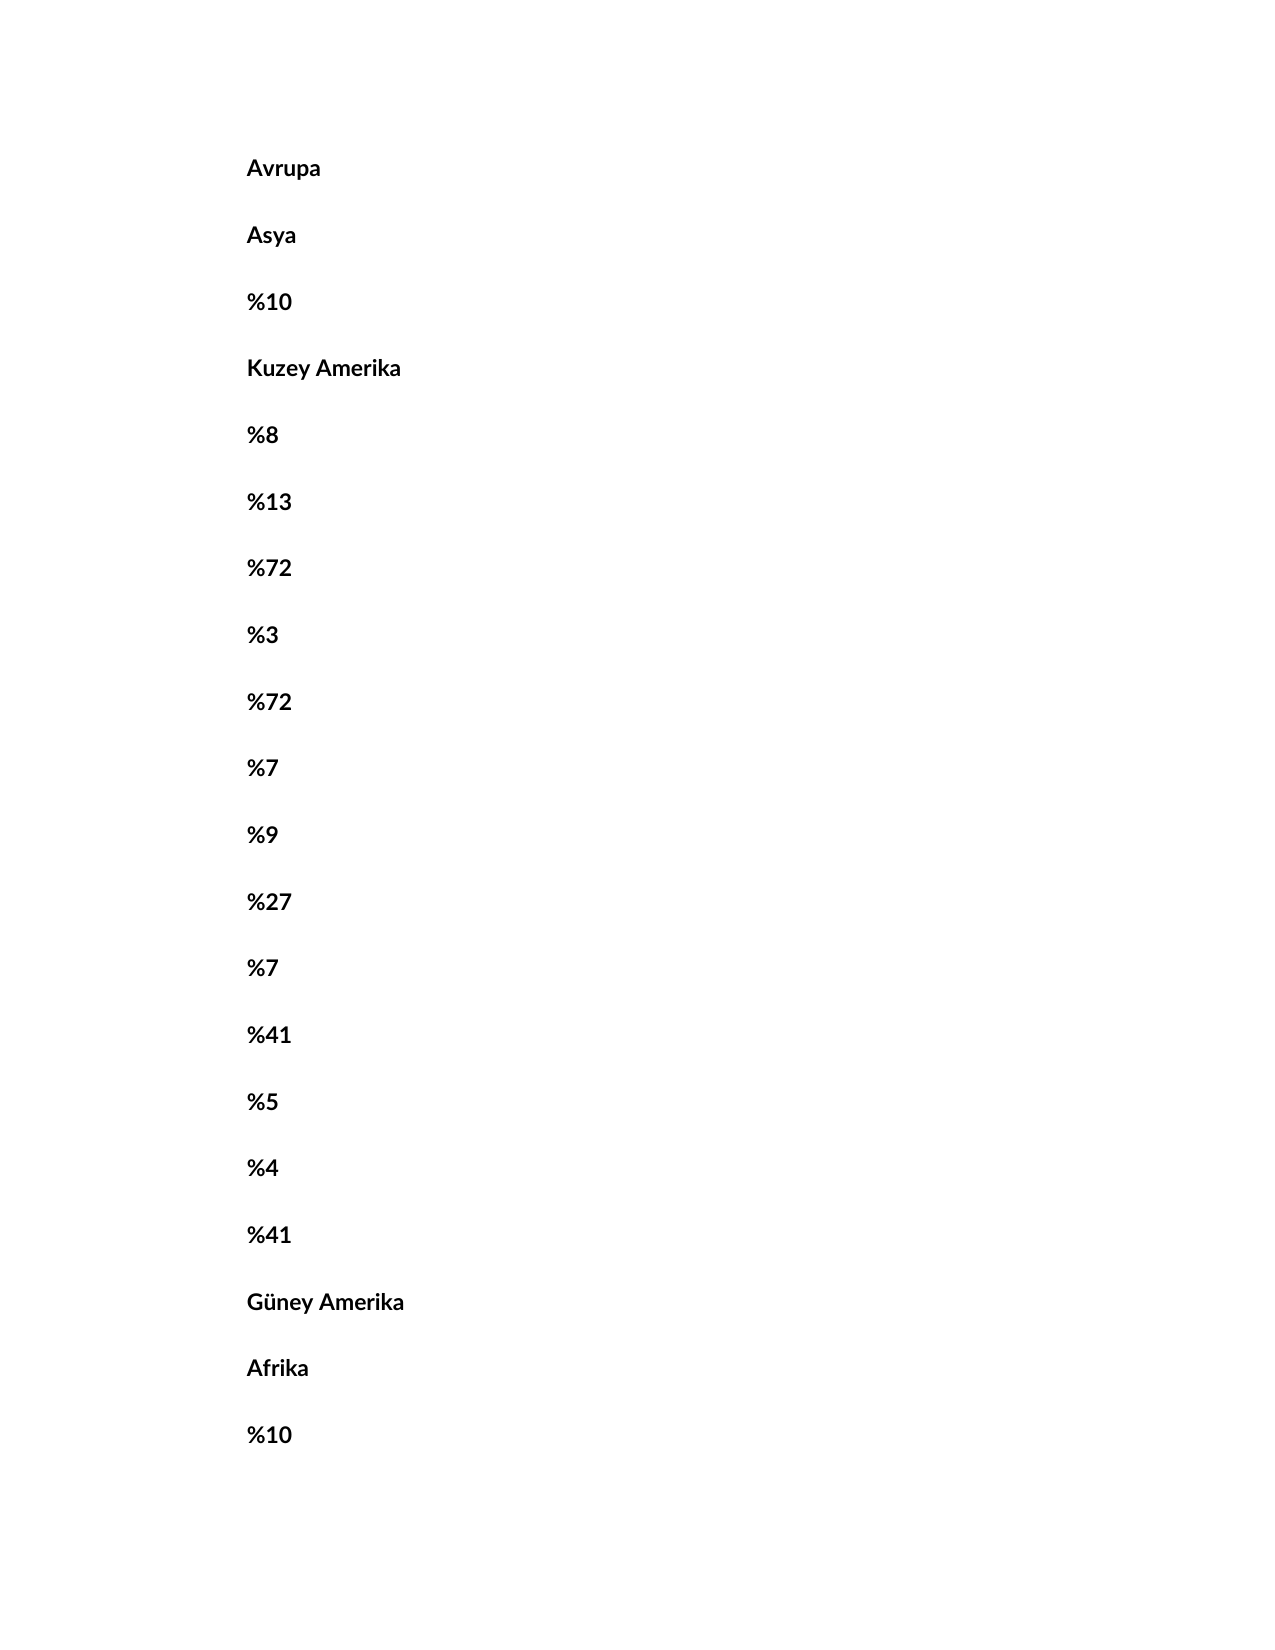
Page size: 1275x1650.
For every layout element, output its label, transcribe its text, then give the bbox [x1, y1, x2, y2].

text %41 [187, 1017, 1070, 1050]
text %10 [187, 283, 1070, 317]
text %41 [187, 1217, 1070, 1250]
text %72 [187, 550, 1070, 583]
text %3 [187, 617, 1070, 650]
text %13 [187, 483, 1070, 517]
text Kuzey Amerika [187, 350, 1070, 383]
text %7 [187, 750, 1070, 783]
text %5 [187, 1083, 1070, 1117]
text Güney Amerika [187, 1283, 1070, 1317]
text %7 [187, 950, 1070, 983]
text %10 [187, 1417, 1070, 1450]
text Avrupa [187, 150, 1070, 183]
text %9 [187, 817, 1070, 850]
text %72 [187, 683, 1070, 717]
text Afrika [187, 1350, 1070, 1383]
text %4 [187, 1150, 1070, 1183]
text %27 [187, 883, 1070, 917]
text %8 [187, 417, 1070, 450]
text Asya [187, 217, 1070, 250]
